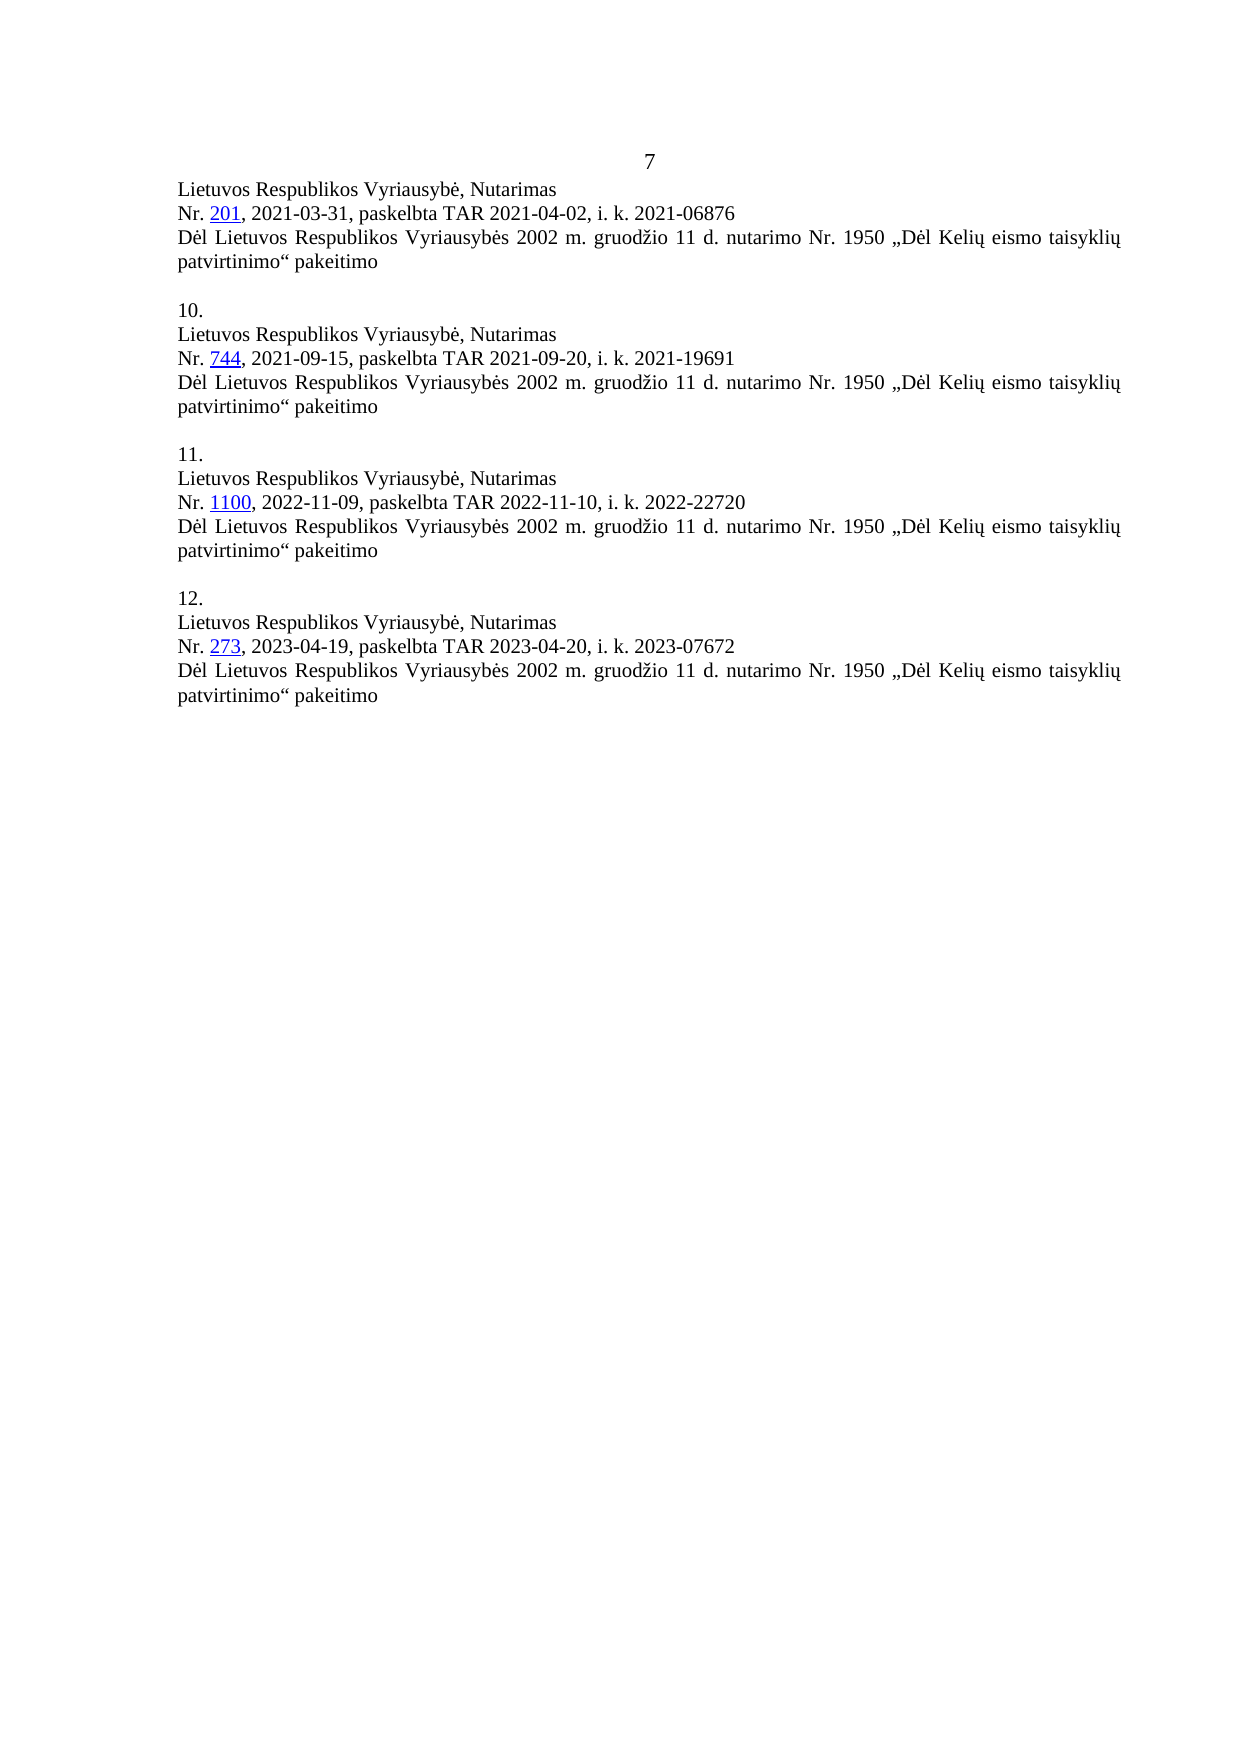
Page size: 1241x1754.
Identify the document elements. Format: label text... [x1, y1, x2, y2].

text 12. [177, 586, 1122, 610]
text Lietuvos Respublikos Vyriausybė, Nutarimas [177, 177, 1122, 201]
text Dėl Lietuvos Respublikos Vyriausybės 2002 m. gruodžio 11 d. nutarimo Nr. 1950 „Dėl Kelių eismo taisyklių patvirtinimo“ pakeitimo [177, 225, 1122, 273]
text Dėl Lietuvos Respublikos Vyriausybės 2002 m. gruodžio 11 d. nutarimo Nr. 1950 „Dėl Kelių eismo taisyklių patvirtinimo“ pakeitimo [177, 658, 1122, 707]
text Nr. 201, 2021-03-31, paskelbta TAR 2021-04-02, i. k. 2021-06876 [177, 201, 1122, 225]
text Dėl Lietuvos Respublikos Vyriausybės 2002 m. gruodžio 11 d. nutarimo Nr. 1950 „Dėl Kelių eismo taisyklių patvirtinimo“ pakeitimo [177, 514, 1122, 562]
text 10. [177, 297, 1122, 322]
text Nr. 744, 2021-09-15, paskelbta TAR 2021-09-20, i. k. 2021-19691 [177, 346, 1122, 370]
text Dėl Lietuvos Respublikos Vyriausybės 2002 m. gruodžio 11 d. nutarimo Nr. 1950 „Dėl Kelių eismo taisyklių patvirtinimo“ pakeitimo [177, 370, 1122, 418]
text Lietuvos Respublikos Vyriausybė, Nutarimas [177, 610, 1122, 634]
text Lietuvos Respublikos Vyriausybė, Nutarimas [177, 466, 1122, 490]
text Nr. 1100, 2022-11-09, paskelbta TAR 2022-11-10, i. k. 2022-22720 [177, 490, 1122, 514]
text Nr. 273, 2023-04-19, paskelbta TAR 2023-04-20, i. k. 2023-07672 [177, 634, 1122, 658]
text Lietuvos Respublikos Vyriausybė, Nutarimas [177, 322, 1122, 346]
text 11. [177, 442, 1122, 466]
